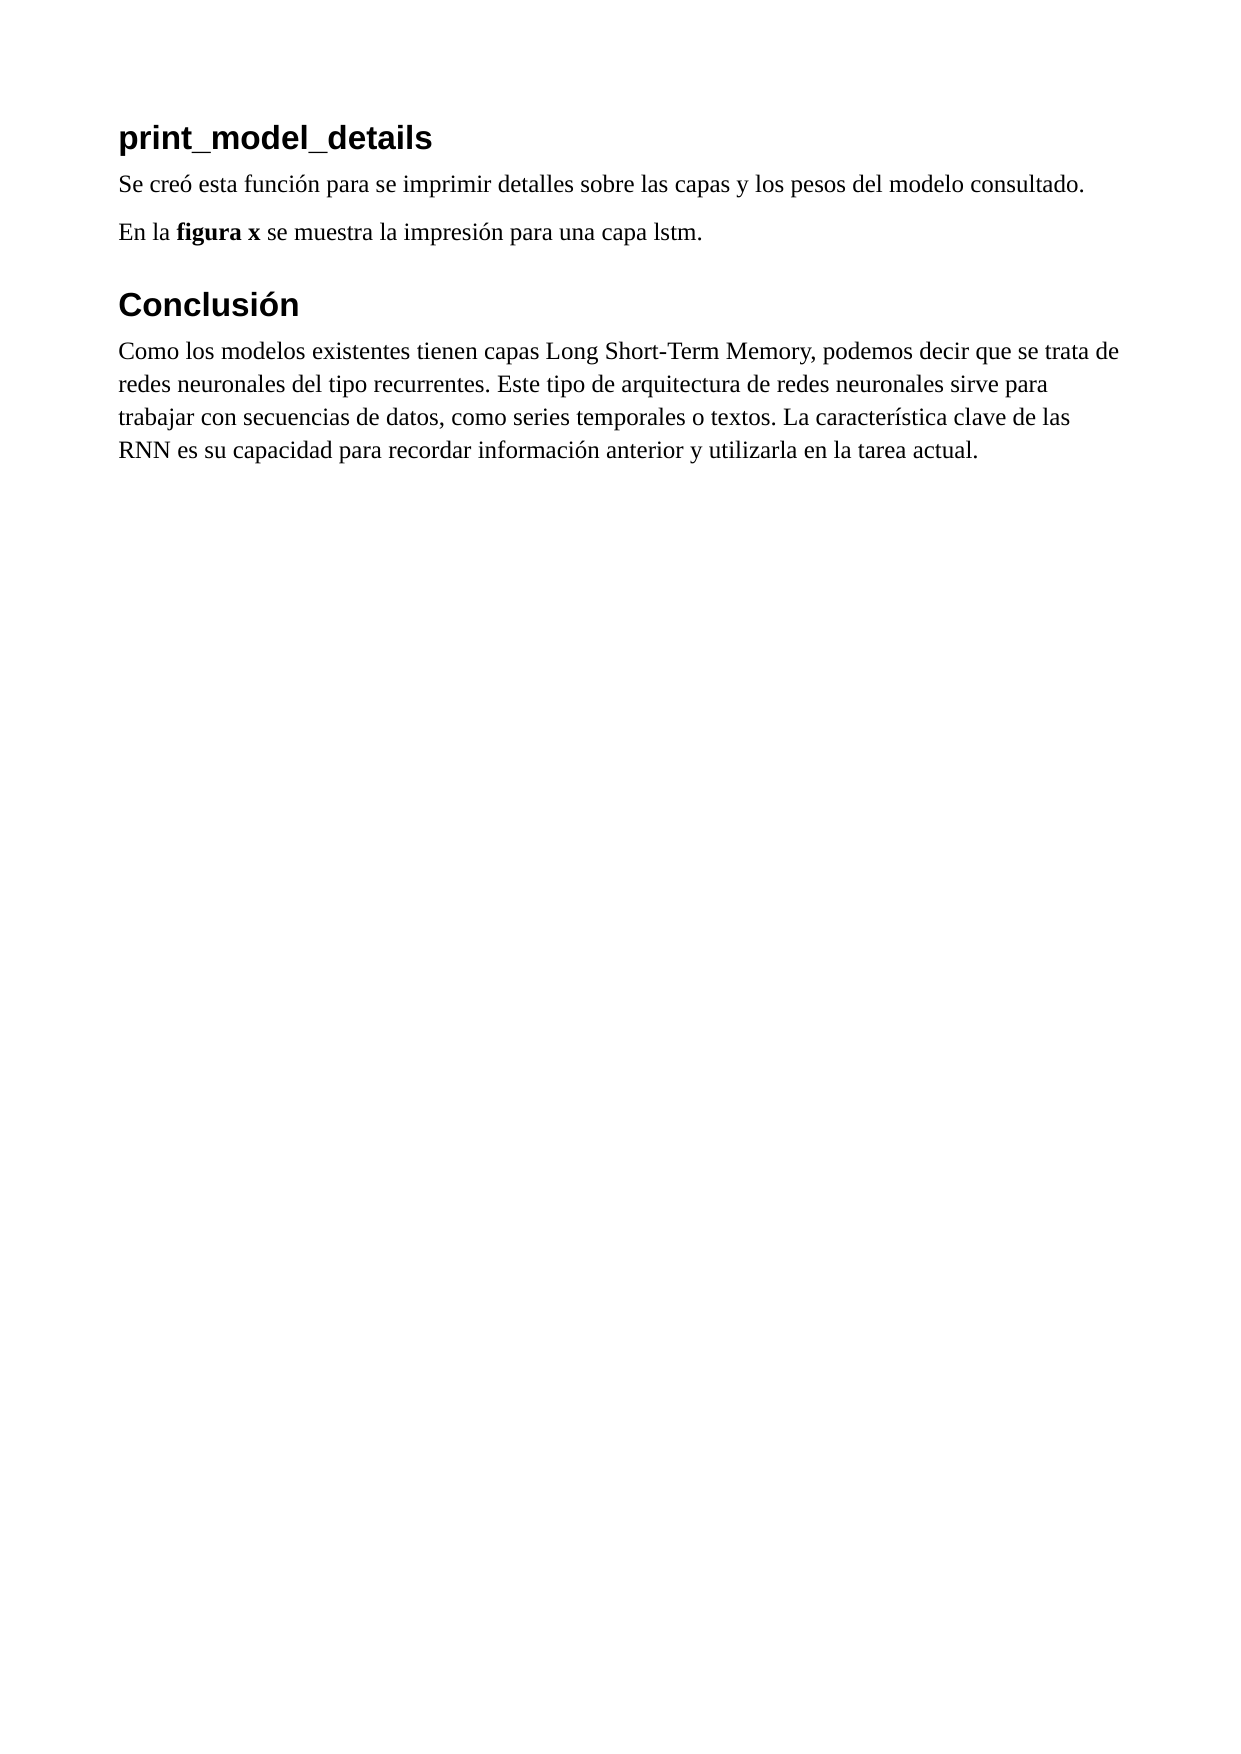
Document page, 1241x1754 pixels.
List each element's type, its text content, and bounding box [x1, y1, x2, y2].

text Como los modelos existentes tienen capas Long Short-Term Memory, podemos decir que se trata de redes neuronales del tipo recurrentes. Este tipo de arquitectura de redes neuronales sirve para trabajar con secuencias de datos, como series temporales o textos. La característica clave de las RNN es su capacidad para recordar información anterior y utilizarla en la tarea actual. [118, 336, 1122, 464]
text Se creó esta función para se imprimir detalles sobre las capas y los pesos del modelo consultado. [118, 169, 1122, 198]
subtitle Conclusión [118, 285, 1122, 323]
text En la figura x se muestra la impresión para una capa lstm. [118, 217, 1122, 245]
subtitle print_model_details [118, 118, 1122, 157]
